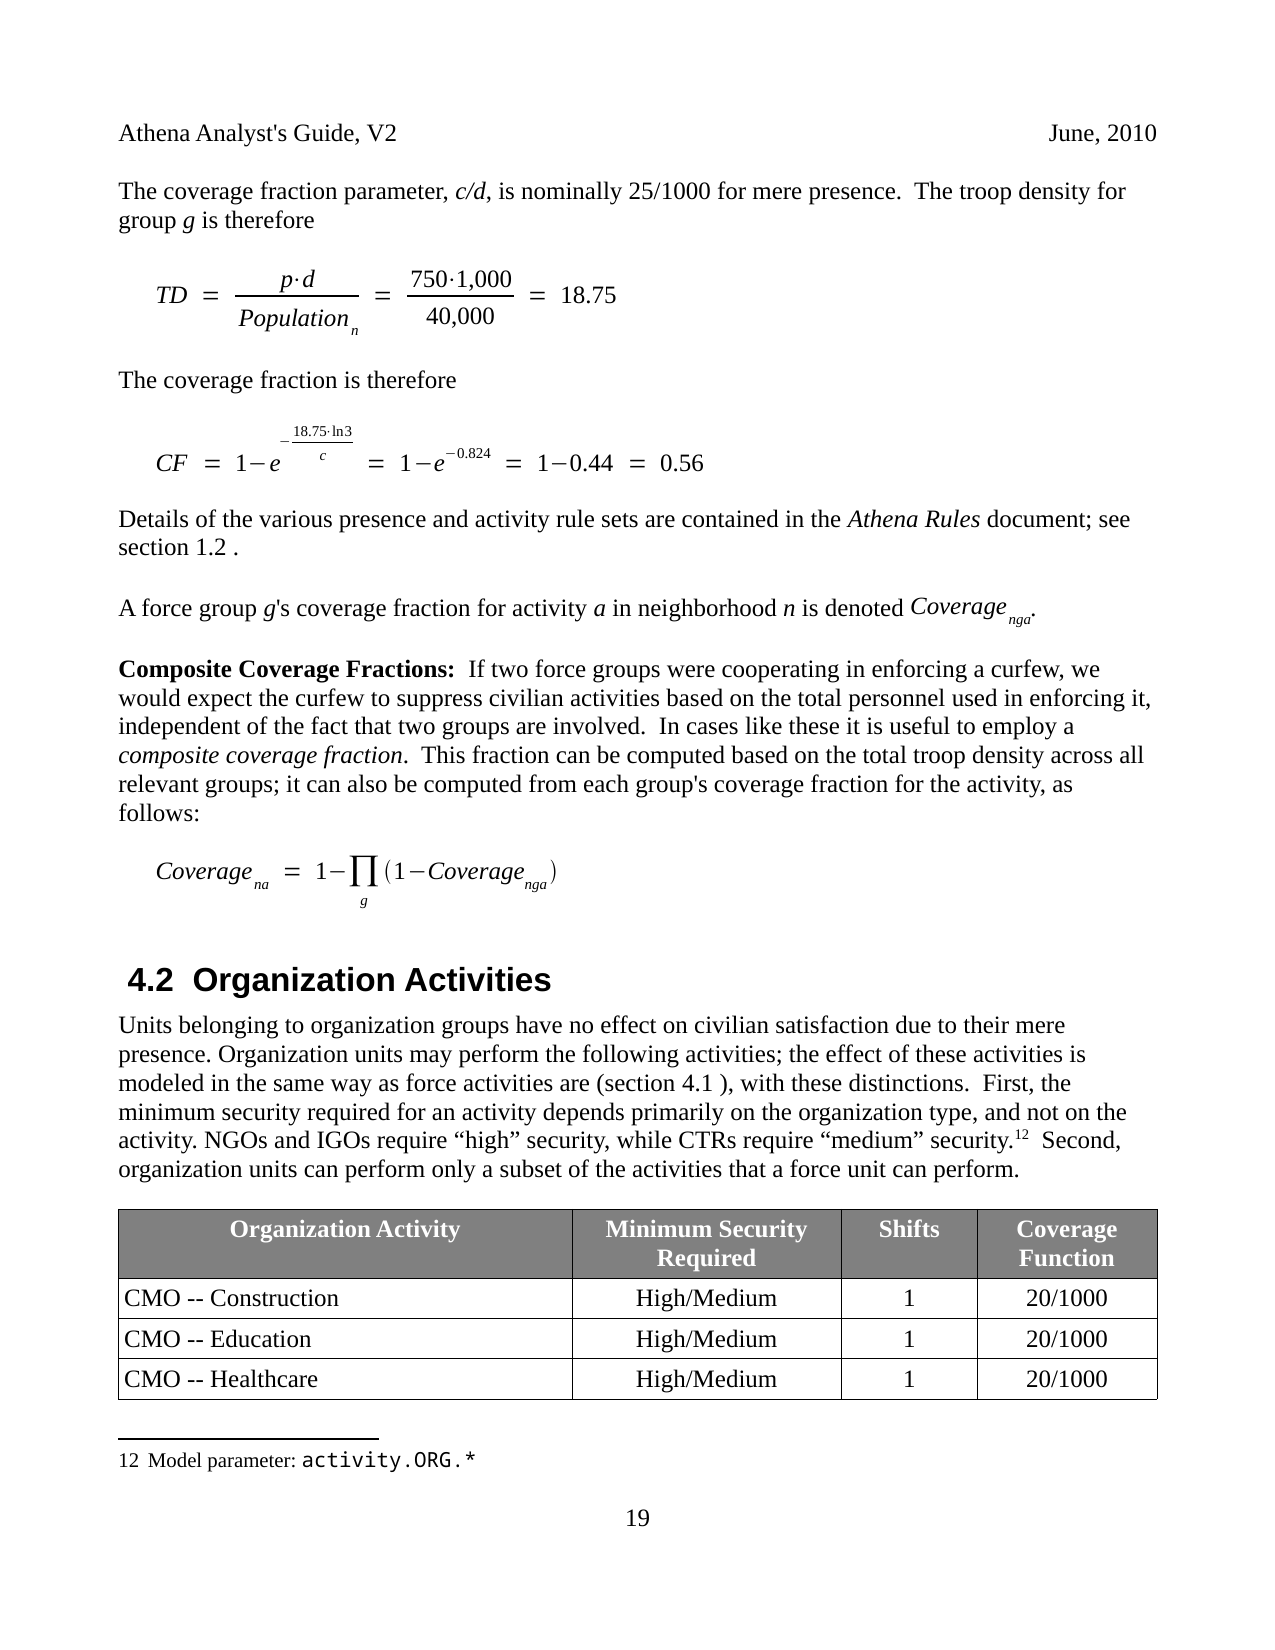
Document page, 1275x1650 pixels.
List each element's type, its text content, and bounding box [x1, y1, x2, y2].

text A force group g's coverage fraction for activity a in neighborhood n is denoted . [118, 587, 1157, 628]
table_cell 1 [842, 1279, 977, 1318]
table_cell 1 [842, 1359, 977, 1399]
table_cell 20/1000 [978, 1359, 1157, 1399]
table_cell CMO -- Education [119, 1319, 572, 1358]
table_cell High/Medium [573, 1359, 841, 1399]
subtitle Organization Activities [118, 960, 1157, 998]
text Details of the various presence and activity rule sets are contained in the Athena Rules document; see section 1.2 . [118, 504, 1157, 561]
table_cell High/Medium [573, 1279, 841, 1318]
text Units belonging to organization groups have no effect on civilian satisfaction due to their mere presence. Organization units may perform the following activities; the effect of these activities is modeled in the same way as force activities are (section 4.1 ), with these distinctions. First, the minimum security required for an activity depends primarily on the organization type, and not on the activity. NGOs and IGOs require “high” security, while CTRs require “medium” security. Second, organization units can perform only a subset of the activities that a force unit can perform. [118, 1011, 1157, 1183]
table_cell High/Medium [573, 1319, 841, 1358]
text The coverage fraction is therefore [118, 365, 1157, 394]
text Model parameter: activity.ORG.* [118, 1445, 1157, 1474]
table_cell CMO -- Healthcare [119, 1359, 572, 1399]
table_cell CMO -- Construction [119, 1279, 572, 1318]
table_cell 20/1000 [978, 1279, 1157, 1318]
table_cell 20/1000 [978, 1319, 1157, 1358]
table_header Coverage Function [978, 1210, 1157, 1278]
table_header Organization Activity [119, 1210, 572, 1278]
text Composite Coverage Fractions: If two force groups were cooperating in enforcing a curfew, we would expect the curfew to suppress civilian activities based on the total personnel used in enforcing it, independent of the fact that two groups are involved. In cases like these it is useful to employ a composite coverage fraction. This fraction can be computed based on the total troop density across all relevant groups; it can also be computed from each group's coverage fraction for the activity, as follows: [118, 654, 1157, 826]
text The coverage fraction parameter, c/d, is nominally 25/1000 for mere presence. The troop density for group g is therefore [118, 176, 1157, 234]
table_header Minimum Security Required [573, 1210, 841, 1278]
table_cell 1 [842, 1319, 977, 1358]
table_header Shifts [842, 1210, 977, 1278]
